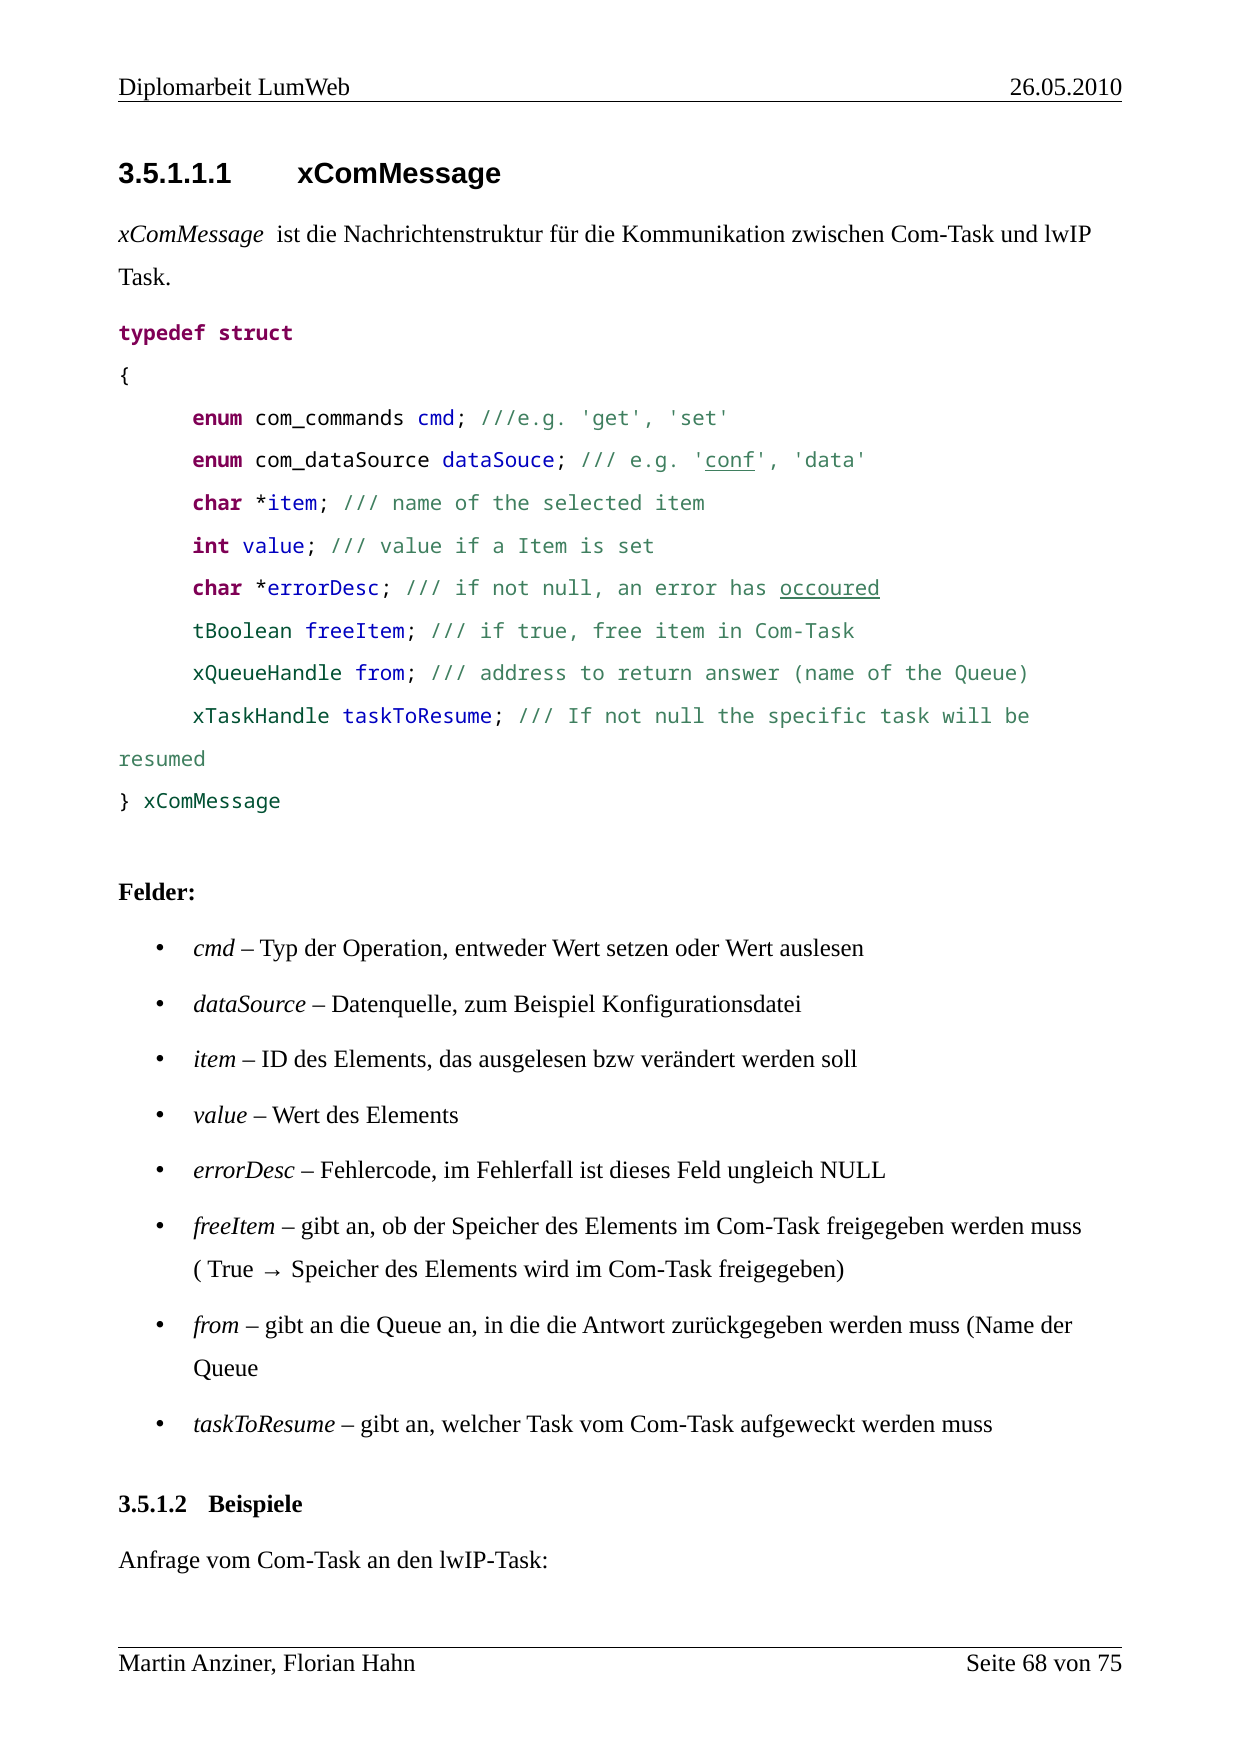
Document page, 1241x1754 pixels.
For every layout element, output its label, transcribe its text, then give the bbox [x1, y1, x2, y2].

text } xComMessage [118, 786, 1122, 815]
text tBoolean freeItem; /// if true, free item in Com-Task [118, 616, 1122, 644]
subtitle Beispiele [118, 1489, 1122, 1518]
text enum com_commands cmd; ///e.g. 'get', 'set' [118, 403, 1122, 431]
text xQueueHandle from; /// address to return answer (name of the Queue) [118, 658, 1122, 687]
text Felder: [118, 877, 1122, 906]
text xTaskHandle taskToResume; /// If not null the specific task will be resumed [118, 701, 1122, 772]
list cmd – Typ der Operation, entweder Wert setzen oder Wert auslesen [156, 933, 1122, 962]
text char *item; /// name of the selected item [118, 488, 1122, 517]
subtitle xComMessage [118, 156, 1122, 190]
text { [118, 360, 1122, 389]
text char *errorDesc; /// if not null, an error has occoured [118, 573, 1122, 602]
text typedef struct [118, 318, 1122, 346]
list taskToResume – gibt an, welcher Task vom Com-Task aufgeweckt werden muss [156, 1409, 1122, 1437]
text Anfrage vom Com-Task an den lwIP-Task: [118, 1545, 1122, 1574]
text xComMessage ist die Nachrichtenstruktur für die Kommunikation zwischen Com-Task und lwIP Task. [118, 219, 1122, 291]
list value – Wert des Elements [156, 1100, 1122, 1129]
text enum com_dataSource dataSouce; /// e.g. 'conf', 'data' [118, 446, 1122, 474]
list errorDesc – Fehlercode, im Fehlerfall ist dieses Feld ungleich NULL [156, 1156, 1122, 1184]
list item – ID des Elements, das ausgelesen bzw verändert werden soll [156, 1044, 1122, 1073]
list from – gibt an die Queue an, in die die Antwort zurückgegeben werden muss (Name der Queue [156, 1310, 1122, 1382]
list freeItem – gibt an, ob der Speicher des Elements im Com-Task freigegeben werden muss ( True → Speicher des Elements wird im Com-Task freigegeben) [156, 1211, 1122, 1283]
list dataSource – Datenquelle, zum Beispiel Konfigurationsdatei [156, 989, 1122, 1017]
text int value; /// value if a Item is set [118, 531, 1122, 559]
